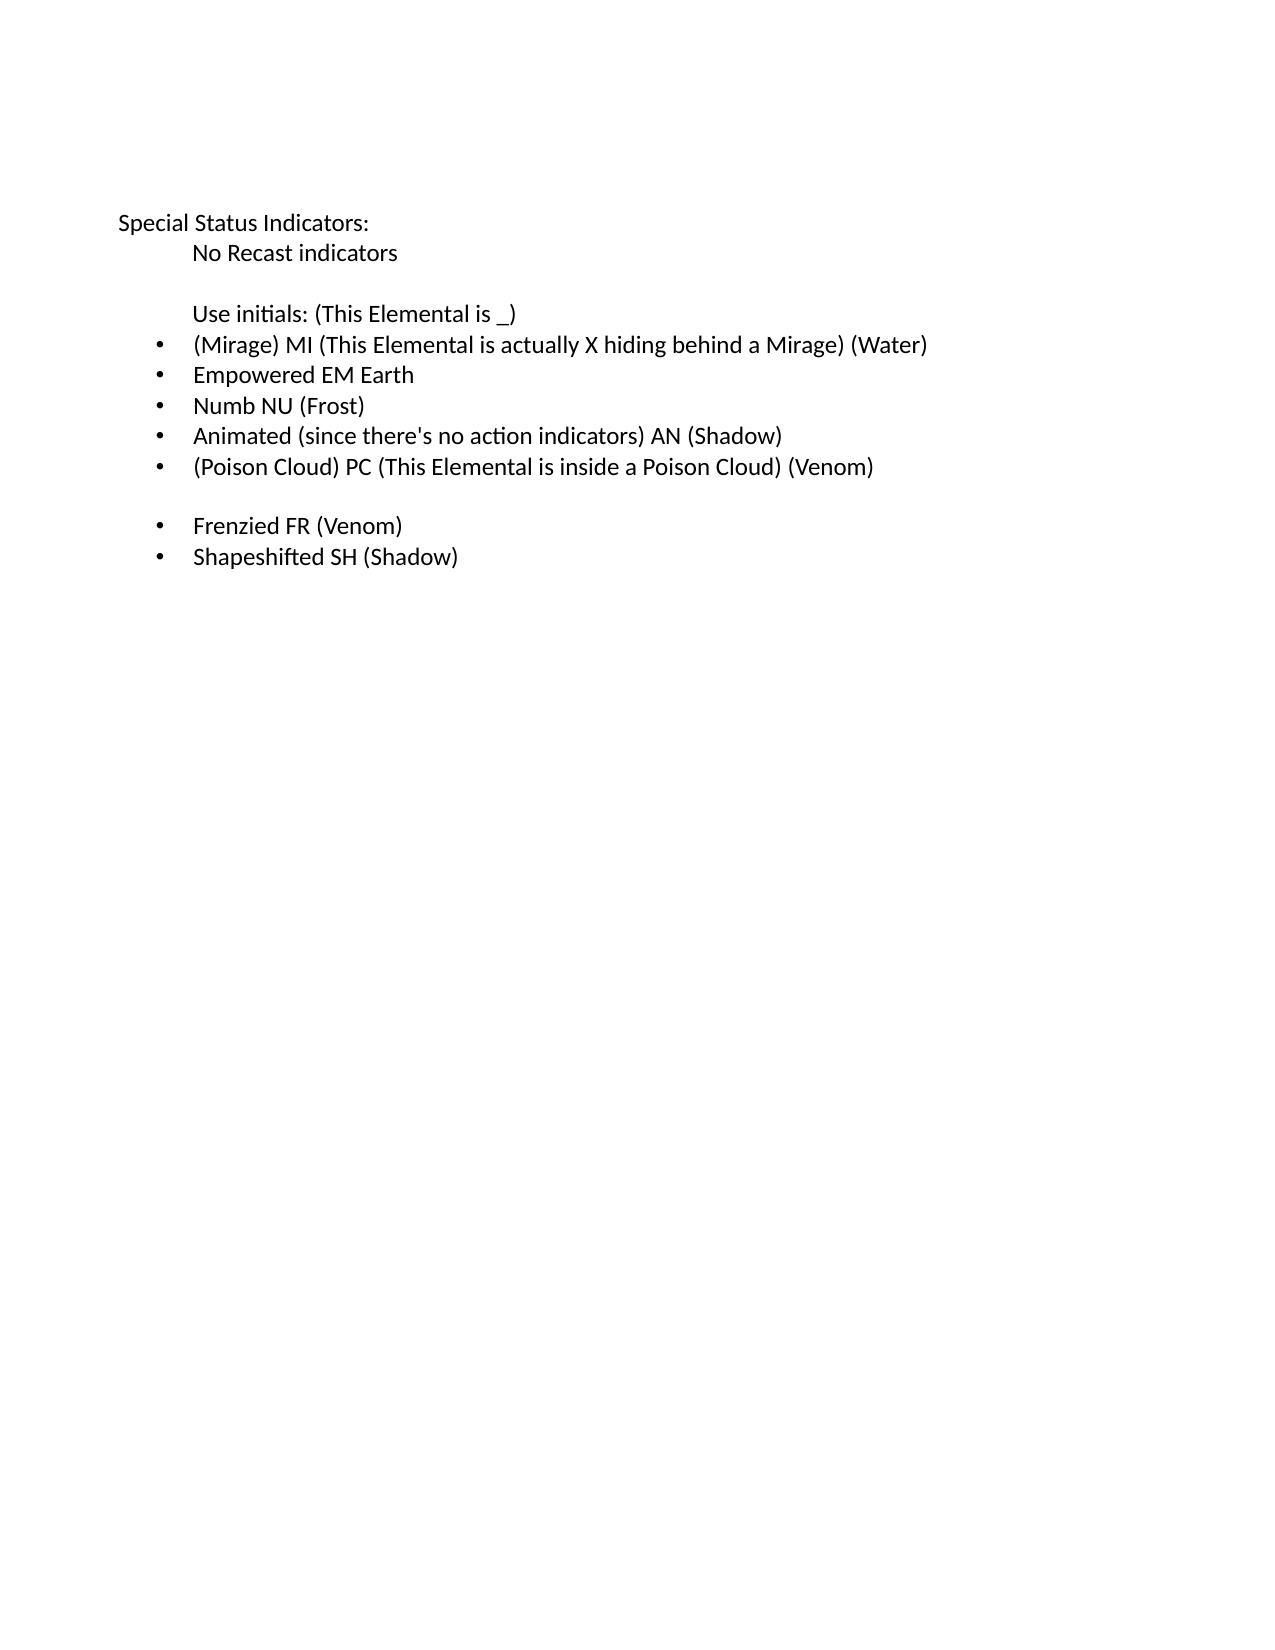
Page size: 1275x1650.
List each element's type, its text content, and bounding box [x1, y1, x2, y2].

list (Mirage) MI (This Elemental is actually X hiding behind a Mirage) (Water) [156, 329, 1157, 359]
list Shapeshifted SH (Shadow) [156, 541, 1157, 571]
list Empowered EM Earth [156, 359, 1157, 390]
text No Recast indicators [118, 237, 1157, 268]
text Use initials: (This Elemental is _) [118, 298, 1157, 329]
list Numb NU (Frost) [156, 390, 1157, 421]
list Frenzied FR (Venom) [156, 510, 1157, 541]
text Special Status Indicators: [118, 207, 1157, 237]
list Animated (since there's no action indicators) AN (Shadow) [156, 421, 1157, 451]
list (Poison Cloud) PC (This Elemental is inside a Poison Cloud) (Venom) [156, 451, 1157, 482]
